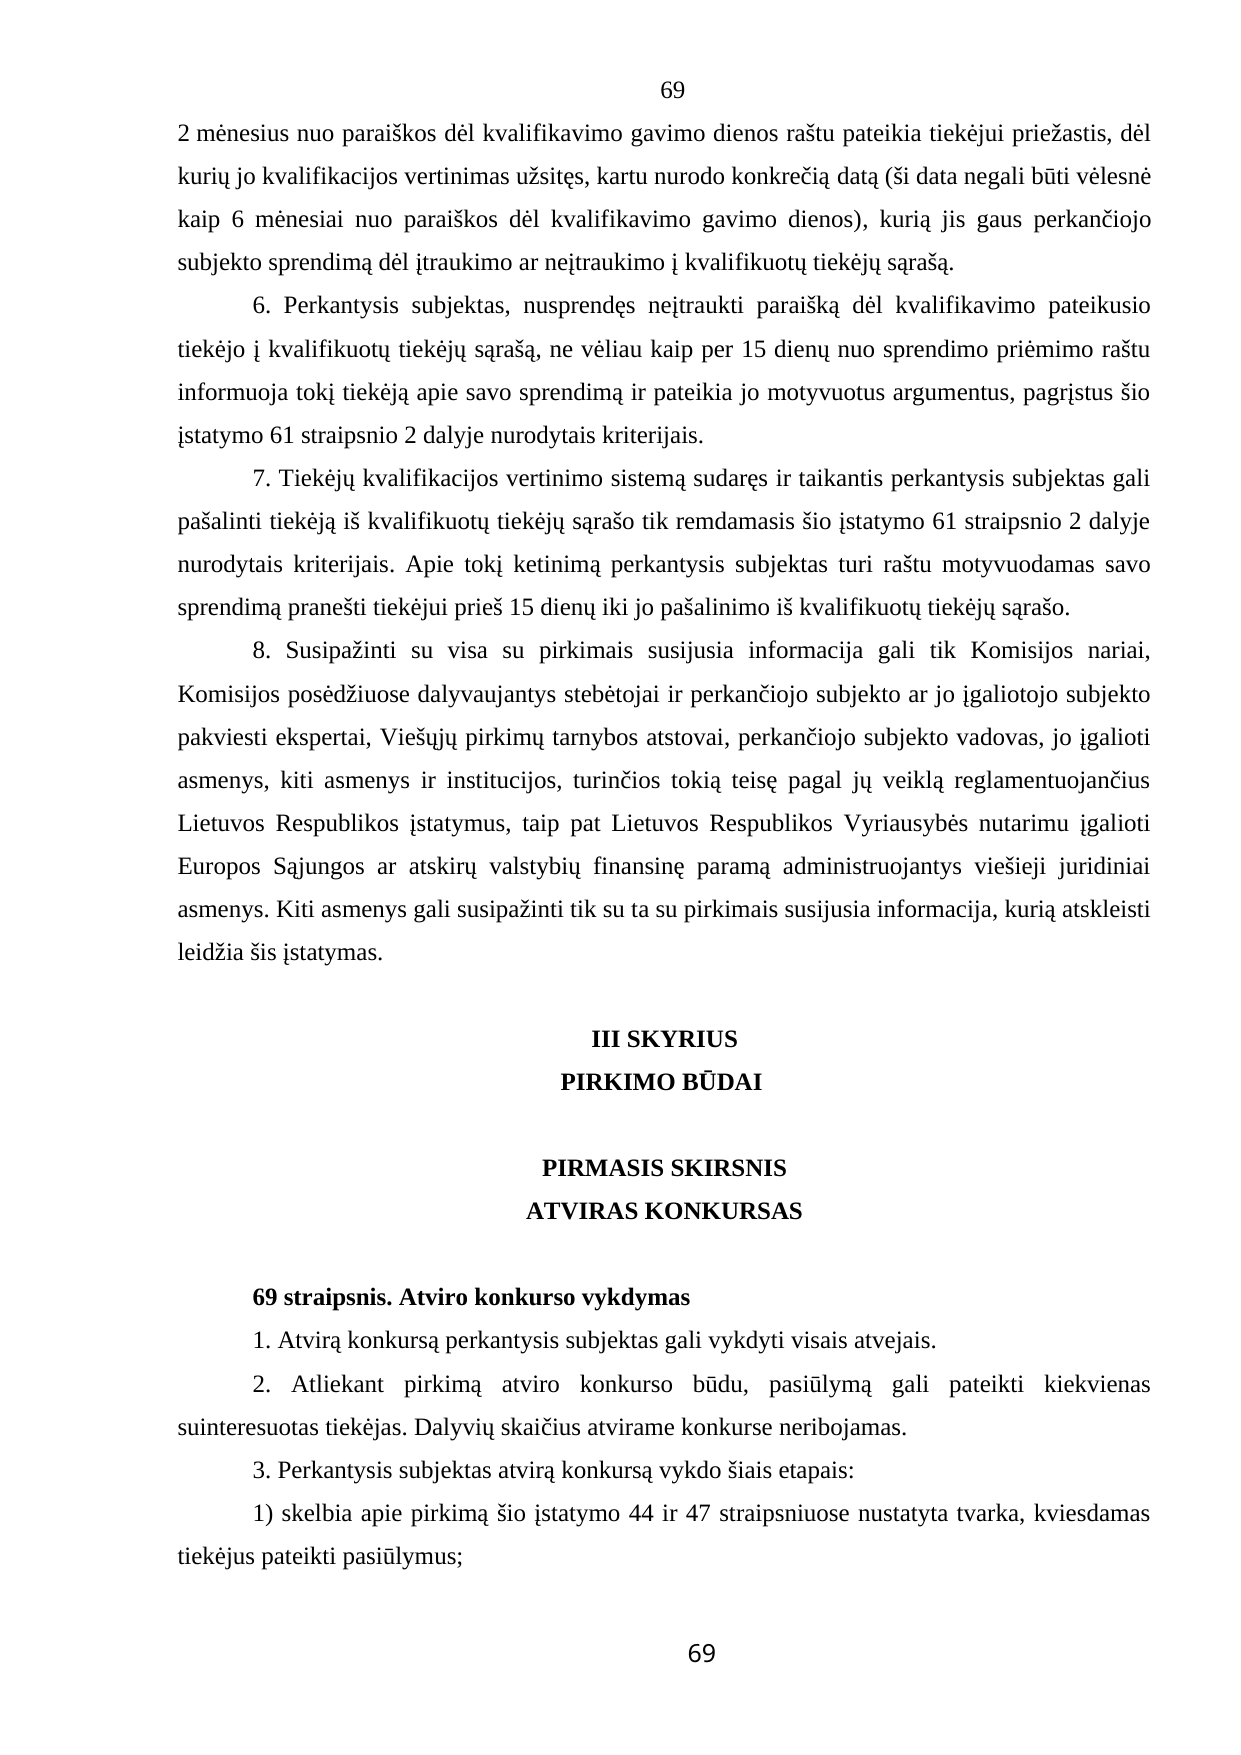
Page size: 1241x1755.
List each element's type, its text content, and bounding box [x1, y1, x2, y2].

text 8. Susipažinti su visa su pirkimais susijusia informacija gali tik Komisijos nariai, Komisijos posėdžiuose dalyvaujantys stebėtojai ir perkančiojo subjekto ar jo įgaliotojo subjekto pakviesti ekspertai, Viešųjų pirkimų tarnybos atstovai, perkančiojo subjekto vadovas, jo įgalioti asmenys, kiti asmenys ir institucijos, turinčios tokią teisę pagal jų veiklą reglamentuojančius Lietuvos Respublikos įstatymus, taip pat Lietuvos Respublikos Vyriausybės nutarimu įgalioti Europos Sąjungos ar atskirų valstybių finansinę paramą administruojantys viešieji juridiniai asmenys. Kiti asmenys gali susipažinti tik su ta su pirkimais susijusia informacija, kurią atskleisti leidžia šis įstatymas. [177, 636, 1152, 966]
text 3. Perkantysis subjektas atvirą konkursą vykdo šiais etapais: [177, 1455, 1152, 1484]
text PIRMASIS SKIRSNIS [177, 1153, 1152, 1182]
text III SKYRIUS [177, 1024, 1152, 1052]
text 69 straipsnis. Atviro konkurso vykdymas [177, 1282, 1152, 1311]
text 1. Atvirą konkursą perkantysis subjektas gali vykdyti visais atvejais. [177, 1326, 1152, 1354]
text PIRKIMO BŪDAI [177, 1067, 1152, 1096]
text 7. Tiekėjų kvalifikacijos vertinimo sistemą sudaręs ir taikantis perkantysis subjektas gali pašalinti tiekėją iš kvalifikuotų tiekėjų sąrašo tik remdamasis šio įstatymo 61 straipsnio 2 dalyje nurodytais kriterijais. Apie tokį ketinimą perkantysis subjektas turi raštu motyvuodamas savo sprendimą pranešti tiekėjui prieš 15 dienų iki jo pašalinimo iš kvalifikuotų tiekėjų sąrašo. [177, 463, 1152, 621]
text 2. Atliekant pirkimą atviro konkurso būdu, pasiūlymą gali pateikti kiekvienas suinteresuotas tiekėjas. Dalyvių skaičius atvirame konkurse neribojamas. [177, 1369, 1152, 1441]
text ATVIRAS KONKURSAS [177, 1196, 1152, 1225]
text 1) skelbia apie pirkimą šio įstatymo 44 ir 47 straipsniuose nustatyta tvarka, kviesdamas tiekėjus pateikti pasiūlymus; [177, 1498, 1152, 1570]
text 2 mėnesius nuo paraiškos dėl kvalifikavimo gavimo dienos raštu pateikia tiekėjui priežastis, dėl kurių jo kvalifikacijos vertinimas užsitęs, kartu nurodo konkrečią datą (ši data negali būti vėlesnė kaip 6 mėnesiai nuo paraiškos dėl kvalifikavimo gavimo dienos), kurią jis gaus perkančiojo subjekto sprendimą dėl įtraukimo ar neįtraukimo į kvalifikuotų tiekėjų sąrašą. [177, 118, 1152, 276]
text 6. Perkantysis subjektas, nusprendęs neįtraukti paraišką dėl kvalifikavimo pateikusio tiekėjo į kvalifikuotų tiekėjų sąrašą, ne vėliau kaip per 15 dienų nuo sprendimo priėmimo raštu informuoja tokį tiekėją apie savo sprendimą ir pateikia jo motyvuotus argumentus, pagrįstus šio įstatymo 61 straipsnio 2 dalyje nurodytais kriterijais. [177, 291, 1152, 449]
